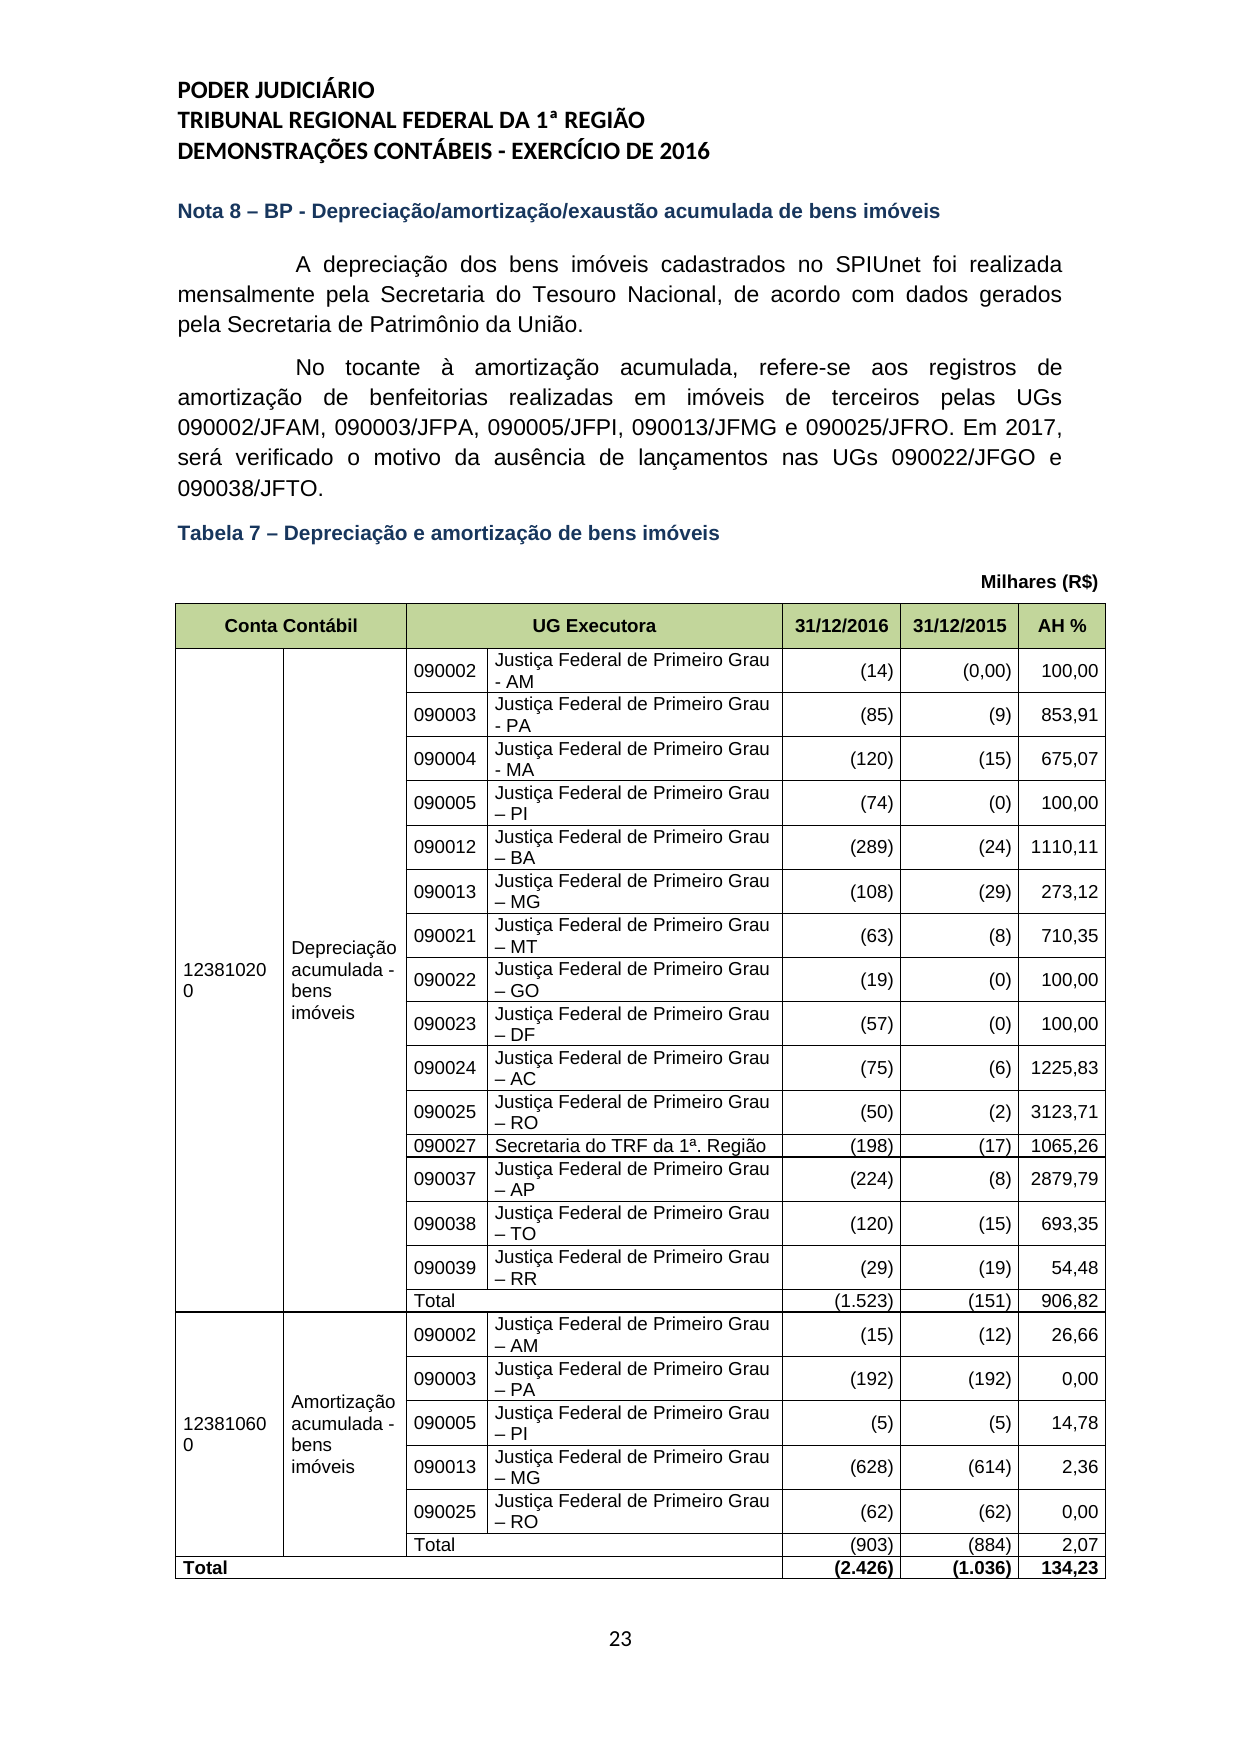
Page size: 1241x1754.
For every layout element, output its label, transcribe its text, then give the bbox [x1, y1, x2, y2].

table_cell 090002 [407, 1313, 487, 1356]
table_cell (289) [783, 826, 900, 869]
table_cell (63) [783, 914, 900, 957]
list A depreciação dos bens imóveis cadastrados no SPIUnet foi realizada mensalmente pela Secretaria do Tesouro Nacional, de acordo com dados gerados pela Secretaria de Patrimônio da União. [177, 251, 1063, 337]
table_cell (192) [783, 1357, 900, 1400]
table_cell Justiça Federal de Primeiro Grau – GO [488, 958, 782, 1001]
table_cell 710,35 [1019, 914, 1105, 957]
table_cell 100,00 [1019, 1002, 1105, 1045]
table_cell 100,00 [1019, 649, 1105, 692]
table_cell (29) [783, 1246, 900, 1289]
table_cell 0,00 [1019, 1490, 1105, 1533]
table_cell (19) [783, 958, 900, 1001]
table_cell Justiça Federal de Primeiro Grau – PI [488, 781, 782, 824]
table_cell (0) [901, 781, 1018, 824]
table_cell (15) [901, 737, 1018, 780]
table_cell 26,66 [1019, 1313, 1105, 1356]
table_cell (5) [783, 1401, 900, 1444]
table_cell 090002 [407, 649, 487, 692]
table_cell Justiça Federal de Primeiro Grau – TO [488, 1202, 782, 1245]
table_cell 134,23 [1019, 1557, 1105, 1578]
table_cell (57) [783, 1002, 900, 1045]
table_cell Justiça Federal de Primeiro Grau – PA [488, 1357, 782, 1400]
subtitle Nota 8 – BP - Depreciação/amortização/exaustão acumulada de bens imóveis [177, 197, 1071, 225]
table_cell UG Executora [407, 604, 782, 648]
table_cell (120) [783, 1202, 900, 1245]
table_cell (0) [901, 958, 1018, 1001]
table_cell Justiça Federal de Primeiro Grau – BA [488, 826, 782, 869]
table_cell (62) [783, 1490, 900, 1533]
table_cell Justiça Federal de Primeiro Grau – RO [488, 1490, 782, 1533]
table_cell 090023 [407, 1002, 487, 1045]
table_cell AH % [1019, 604, 1105, 648]
table_cell 2,36 [1019, 1446, 1105, 1489]
table_cell Total [407, 1290, 782, 1311]
table_cell (19) [901, 1246, 1018, 1289]
table_cell 090003 [407, 1357, 487, 1400]
table_cell 123810600 [176, 1313, 283, 1556]
table_cell 1225,83 [1019, 1046, 1105, 1089]
table_header Milhares (R$) [176, 559, 1106, 603]
table_cell (884) [901, 1534, 1018, 1556]
table_cell (2.426) [783, 1557, 900, 1578]
table_cell Conta Contábil [176, 604, 406, 648]
table_cell 3123,71 [1019, 1091, 1105, 1134]
table_cell (5) [901, 1401, 1018, 1444]
table_cell 090013 [407, 870, 487, 913]
table_cell 090021 [407, 914, 487, 957]
table_cell (1.036) [901, 1557, 1018, 1578]
table_cell (24) [901, 826, 1018, 869]
table_cell 675,07 [1019, 737, 1105, 780]
table_cell Justiça Federal de Primeiro Grau – RO [488, 1091, 782, 1134]
table_cell 2,07 [1019, 1534, 1105, 1556]
table_cell Justiça Federal de Primeiro Grau – MG [488, 1446, 782, 1489]
table_cell (9) [901, 693, 1018, 736]
table_cell Justiça Federal de Primeiro Grau - AM [488, 649, 782, 692]
table_cell (151) [901, 1290, 1018, 1311]
table_cell Justiça Federal de Primeiro Grau – AM [488, 1313, 782, 1356]
table_cell 090039 [407, 1246, 487, 1289]
table_cell (8) [901, 914, 1018, 957]
table_cell 100,00 [1019, 781, 1105, 824]
table_cell 090004 [407, 737, 487, 780]
table_cell Amortização acumulada - bens imóveis [284, 1313, 406, 1556]
table_cell (50) [783, 1091, 900, 1134]
table_cell Justiça Federal de Primeiro Grau – AC [488, 1046, 782, 1089]
table_cell (192) [901, 1357, 1018, 1400]
table_cell Justiça Federal de Primeiro Grau – AP [488, 1158, 782, 1201]
table_cell 693,35 [1019, 1202, 1105, 1245]
table_cell Justiça Federal de Primeiro Grau - PA [488, 693, 782, 736]
table_cell (1.523) [783, 1290, 900, 1311]
table_cell 090025 [407, 1490, 487, 1533]
table_cell 0,00 [1019, 1357, 1105, 1400]
table_cell (108) [783, 870, 900, 913]
table_cell 090025 [407, 1091, 487, 1134]
table_cell Total [176, 1557, 782, 1578]
table_cell Justiça Federal de Primeiro Grau – PI [488, 1401, 782, 1444]
table_cell Justiça Federal de Primeiro Grau – MG [488, 870, 782, 913]
table_cell 090005 [407, 1401, 487, 1444]
table_cell (75) [783, 1046, 900, 1089]
table_cell 090012 [407, 826, 487, 869]
table_cell 14,78 [1019, 1401, 1105, 1444]
table_cell Justiça Federal de Primeiro Grau – DF [488, 1002, 782, 1045]
table_cell (14) [783, 649, 900, 692]
table_cell (62) [901, 1490, 1018, 1533]
table_cell Justiça Federal de Primeiro Grau – MT [488, 914, 782, 957]
table_cell Justiça Federal de Primeiro Grau - MA [488, 737, 782, 780]
table_cell (0,00) [901, 649, 1018, 692]
table_cell 31/12/2015 [901, 604, 1018, 648]
table_cell (12) [901, 1313, 1018, 1356]
table_cell (120) [783, 737, 900, 780]
table_cell (74) [783, 781, 900, 824]
table_cell (2) [901, 1091, 1018, 1134]
text Tabela 7 – Depreciação e amortização de bens imóveis [177, 518, 1071, 546]
table_cell 31/12/2016 [783, 604, 900, 648]
table_cell 123810200 [176, 649, 283, 1311]
table_cell 1110,11 [1019, 826, 1105, 869]
table_cell 090027 [407, 1135, 487, 1156]
table_cell (903) [783, 1534, 900, 1556]
table_cell (29) [901, 870, 1018, 913]
list No tocante à amortização acumulada, refere-se aos registros de amortização de benfeitorias realizadas em imóveis de terceiros pelas UGs 090002/JFAM, 090003/JFPA, 090005/JFPI, 090013/JFMG e 090025/JFRO. Em 2017, será verificado o motivo da ausência de lançamentos nas UGs 090022/JFGO e 090038/JFTO. [177, 354, 1063, 501]
table_cell 54,48 [1019, 1246, 1105, 1289]
table_cell (8) [901, 1158, 1018, 1201]
table_cell Justiça Federal de Primeiro Grau – RR [488, 1246, 782, 1289]
table_cell (17) [901, 1135, 1018, 1156]
table_cell Secretaria do TRF da 1ª. Região [488, 1135, 782, 1156]
table_cell Total [407, 1534, 782, 1556]
table_cell (614) [901, 1446, 1018, 1489]
table_cell Depreciação acumulada - bens imóveis [284, 649, 406, 1311]
table_cell (15) [783, 1313, 900, 1356]
table_cell 100,00 [1019, 958, 1105, 1001]
table_cell (0) [901, 1002, 1018, 1045]
table_cell (6) [901, 1046, 1018, 1089]
table_cell 853,91 [1019, 693, 1105, 736]
table_cell (85) [783, 693, 900, 736]
table_cell 090037 [407, 1158, 487, 1201]
table_cell (198) [783, 1135, 900, 1156]
table_cell 1065,26 [1019, 1135, 1105, 1156]
table_cell 273,12 [1019, 870, 1105, 913]
table_cell 090022 [407, 958, 487, 1001]
table_cell 090024 [407, 1046, 487, 1089]
table_cell (628) [783, 1446, 900, 1489]
table_cell 090038 [407, 1202, 487, 1245]
table_cell 090003 [407, 693, 487, 736]
table_cell 090013 [407, 1446, 487, 1489]
table_cell (224) [783, 1158, 900, 1201]
table_cell (15) [901, 1202, 1018, 1245]
table_cell 906,82 [1019, 1290, 1105, 1311]
table_cell 2879,79 [1019, 1158, 1105, 1201]
table_cell 090005 [407, 781, 487, 824]
